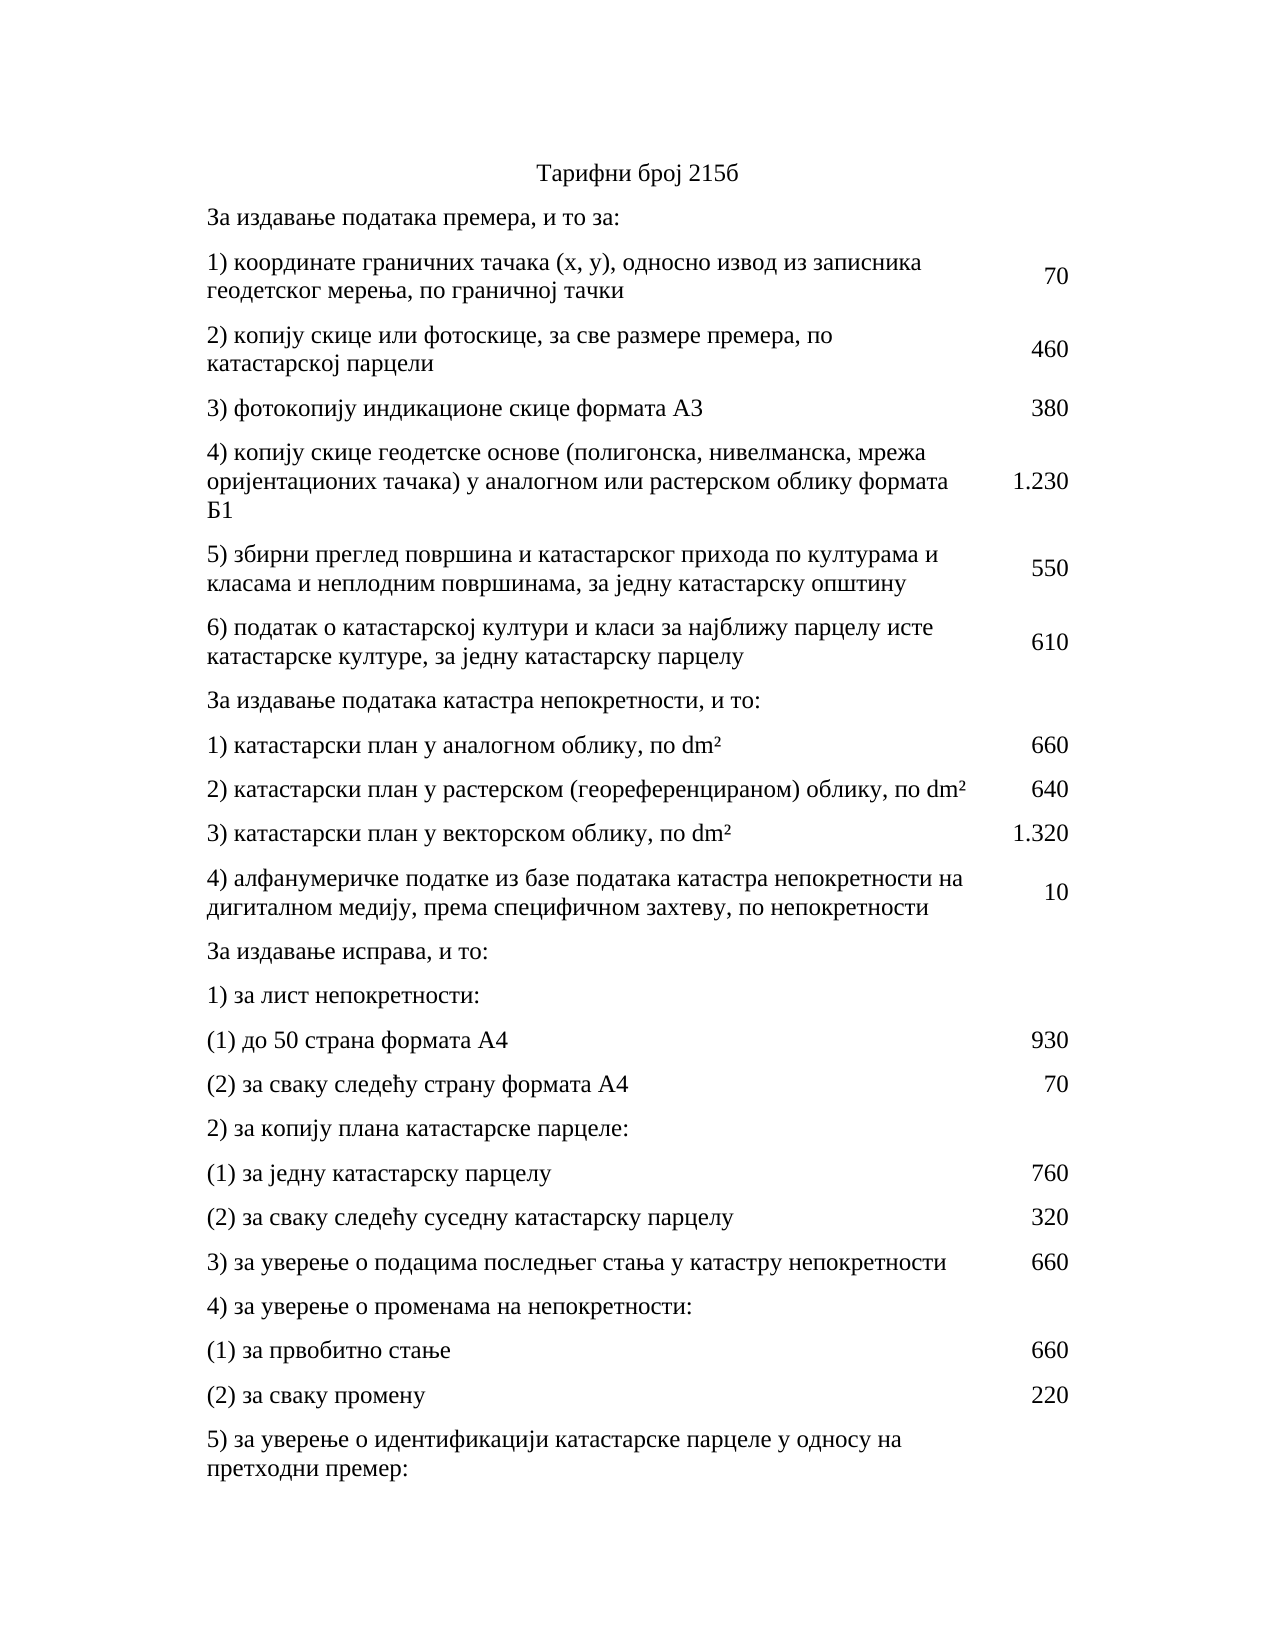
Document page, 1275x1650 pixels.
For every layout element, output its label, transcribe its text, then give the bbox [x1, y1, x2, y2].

table_cell За издавање података катастра непокретности, и то: [199, 678, 979, 722]
table_cell 1.320 [979, 811, 1076, 855]
table_cell [979, 678, 1076, 722]
table_cell 70 [979, 239, 1076, 312]
table_cell (1) до 50 страна формата А4 [199, 1017, 979, 1061]
table_cell 2) за копију плана катастарске парцеле: [199, 1106, 979, 1150]
table_cell (2) за сваку следећу страну формата А4 [199, 1061, 979, 1106]
table_cell 660 [979, 1239, 1076, 1283]
table_cell [979, 973, 1076, 1017]
table_header Тарифни број 215б [199, 150, 1076, 194]
table_cell 1) за лист непокретности: [199, 973, 979, 1017]
table_cell 5) за уверење о идентификацији катастарске парцеле у односу на претходни премер: [199, 1416, 979, 1489]
table_cell (1) за једну катастарску парцелу [199, 1150, 979, 1194]
table_cell 4) алфанумеричке податке из базе података катастра непокретности на дигиталном медију, према специфичном захтеву, по непокретности [199, 855, 979, 928]
table_cell 10 [979, 855, 1076, 928]
table_cell 3) за уверење о подацима последњег стања у катастру непокретности [199, 1239, 979, 1283]
table_cell (2) за сваку следећу суседну катастарску парцелу [199, 1194, 979, 1239]
table_cell 760 [979, 1150, 1076, 1194]
table_cell 6) податак о катастарској култури и класи за најближу парцелу исте катастарске културе, за једну катастарску парцелу [199, 604, 979, 677]
table_cell [979, 1106, 1076, 1150]
table_cell 3) фотокопију индикационе скице формата А3 [199, 385, 979, 429]
table_cell 550 [979, 531, 1076, 604]
table_cell За издавање исправа, и то: [199, 928, 979, 972]
table_cell 320 [979, 1194, 1076, 1239]
table_cell 380 [979, 385, 1076, 429]
table_cell 70 [979, 1061, 1076, 1106]
table_cell [979, 194, 1076, 239]
table_cell 660 [979, 1328, 1076, 1372]
table_cell [979, 928, 1076, 972]
table_cell 610 [979, 604, 1076, 677]
table_cell 5) збирни преглед површина и катастарског прихода по културама и класама и неплодним површинама, за једну катастарску општину [199, 531, 979, 604]
table_cell [979, 1283, 1076, 1327]
table_cell 1) катастарски план у аналогном облику, по dm² [199, 722, 979, 766]
table_cell 4) за уверење о променама на непокретности: [199, 1283, 979, 1327]
table_cell 1.230 [979, 429, 1076, 531]
table_cell 640 [979, 766, 1076, 811]
table_cell 930 [979, 1017, 1076, 1061]
table_cell [979, 1416, 1076, 1489]
table_cell (1) за првобитно стање [199, 1328, 979, 1372]
table_cell 220 [979, 1372, 1076, 1416]
table_cell 2) копију скице или фотоскице, за све размере премера, по катастарској парцели [199, 312, 979, 385]
table_cell 460 [979, 312, 1076, 385]
table_cell (2) за сваку промену [199, 1372, 979, 1416]
table_cell За издавање података премера, и то за: [199, 194, 979, 239]
table_cell 2) катастарски план у растерском (геореференцираном) облику, по dm² [199, 766, 979, 811]
table_cell 660 [979, 722, 1076, 766]
table_cell 4) копију скице геодетске основе (полигонска, нивелманска, мрежа оријентационих тачака) у аналогном или растерском облику формата Б1 [199, 429, 979, 531]
table_cell 1) координате граничних тачака (x, y), односно извод из записника геодетског мерења, по граничној тачки [199, 239, 979, 312]
table_cell 3) катастарски план у векторском облику, по dm² [199, 811, 979, 855]
